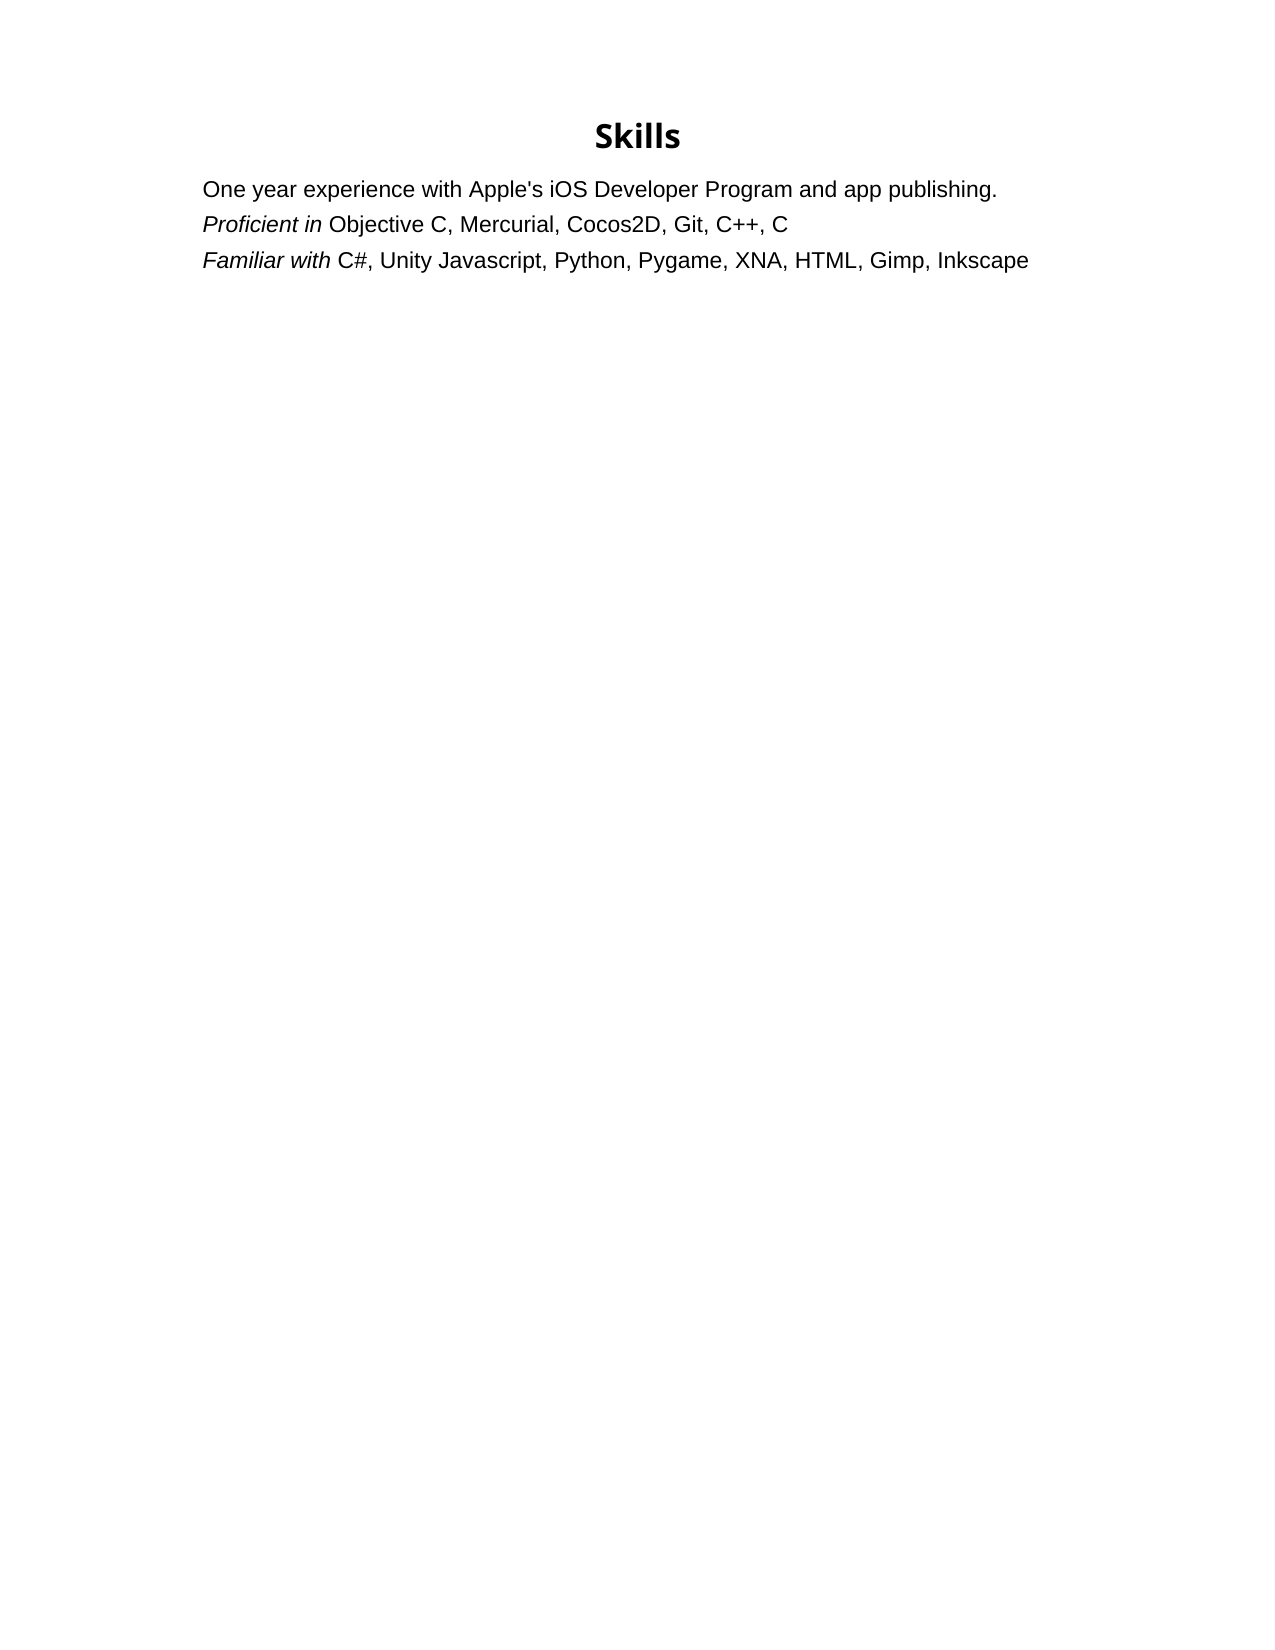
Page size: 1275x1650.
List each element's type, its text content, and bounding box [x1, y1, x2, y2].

text Proficient in Objective C, Mercurial, Cocos2D, Git, C++, C [202, 211, 1072, 238]
text Familiar with C#, Unity Javascript, Python, Pygame, XNA, HTML, Gimp, Inkscape [202, 247, 1072, 273]
text One year experience with Apple's iOS Developer Program and app publishing. [202, 176, 1072, 202]
subtitle Skills [112, 112, 1162, 158]
